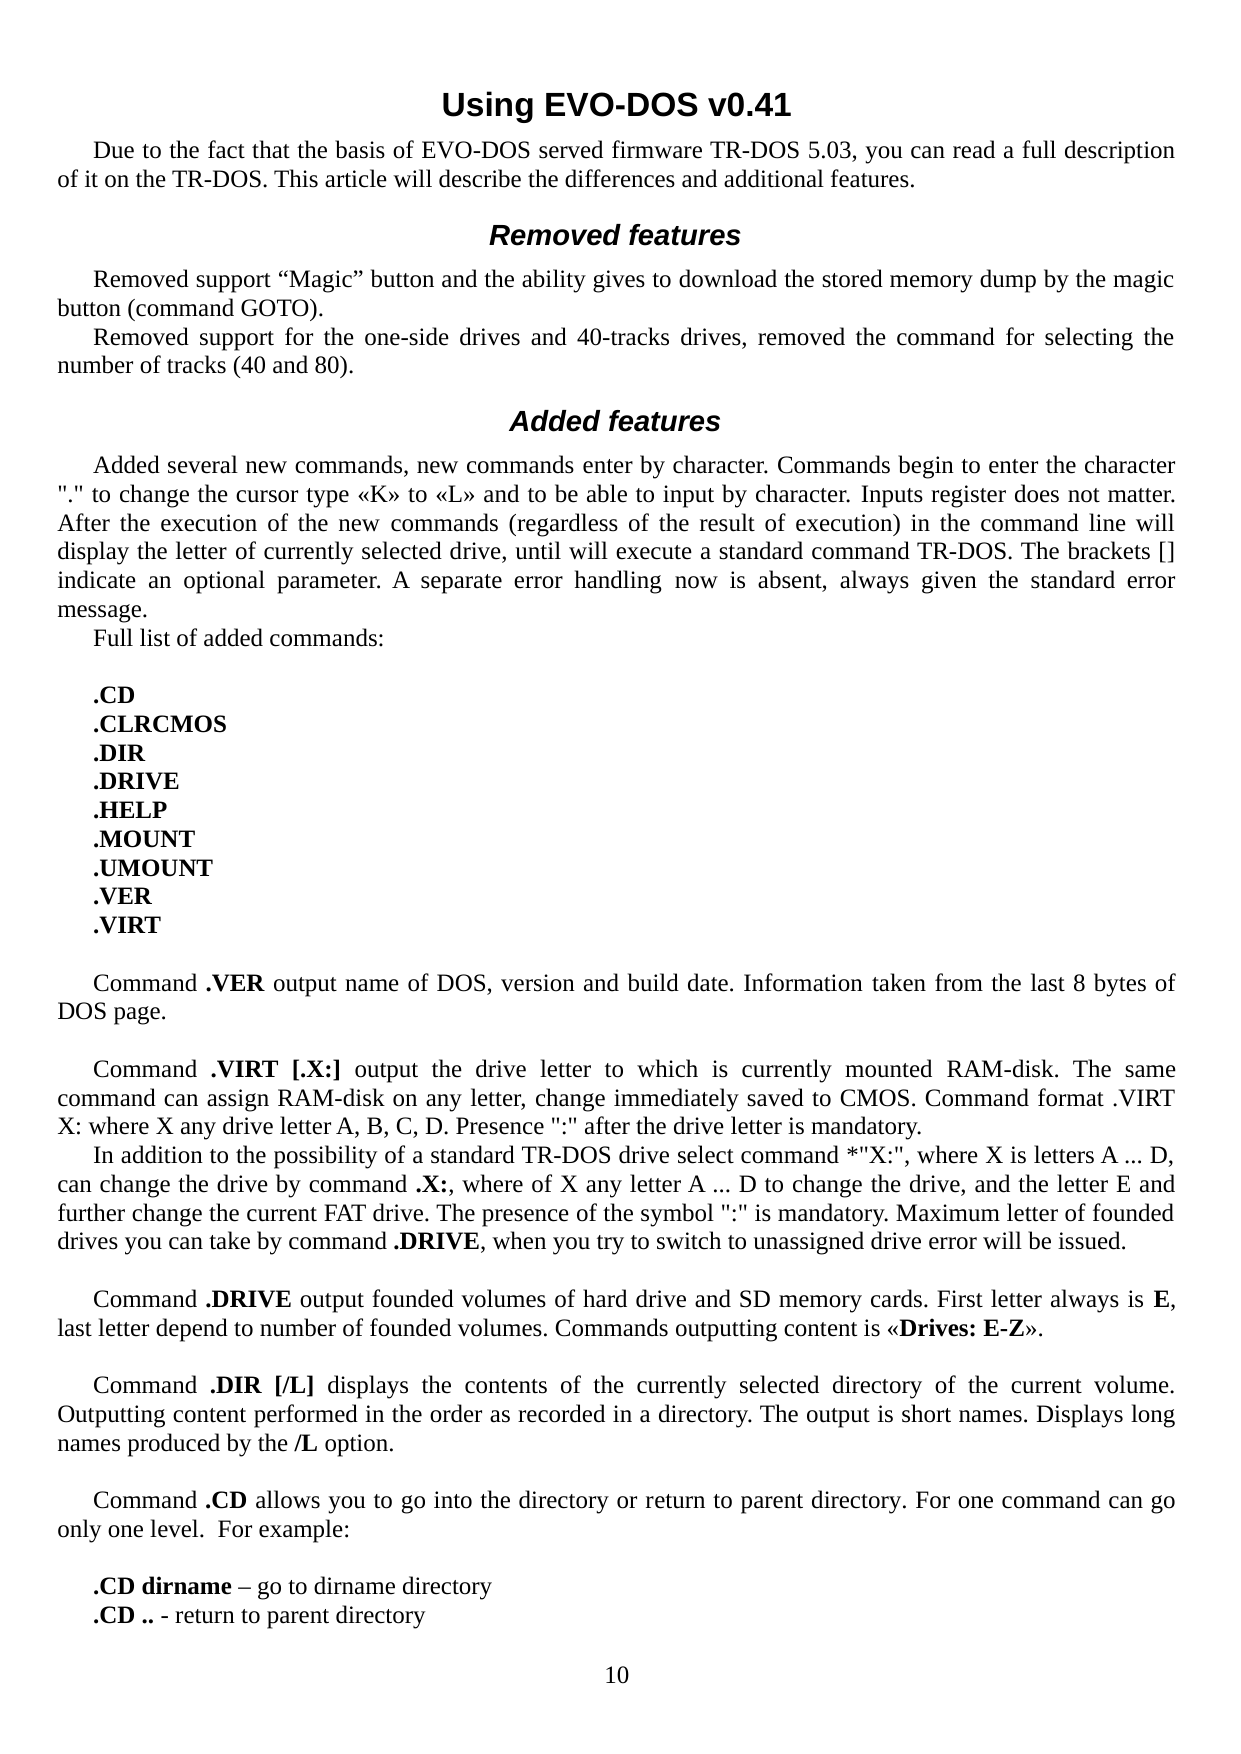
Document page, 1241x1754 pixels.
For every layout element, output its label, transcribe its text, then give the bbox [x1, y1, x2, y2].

text Full list of added commands: [57, 623, 1176, 651]
text Command .VER output name of DOS, version and build date. Information taken from the last 8 bytes of DOS page. [57, 968, 1176, 1025]
text .CD .. - return to parent directory [57, 1600, 1176, 1629]
text .CLRCMOS [57, 709, 1176, 738]
text .VER [57, 881, 1176, 910]
text Due to the fact that the basis of EVO-DOS served firmware TR-DOS 5.03, you can read a full description of it on the TR-DOS. This article will describe the differences and additional features. [57, 136, 1176, 193]
text .UMOUNT [57, 853, 1176, 881]
text Removed support for the one-side drives and 40-tracks drives, removed the command for selecting the number of tracks (40 and 80). [57, 322, 1176, 379]
text .VIRT [57, 910, 1176, 939]
subtitle Removed features [57, 218, 1176, 252]
text .MOUNT [57, 824, 1176, 853]
text Command .DIR [/L] displays the contents of the currently selected directory of the current volume. Outputting content performed in the order as recorded in a directory. The output is short names. Displays long names produced by the /L option. [57, 1370, 1176, 1456]
text .CD [57, 680, 1176, 709]
text Command .VIRT [.X:] output the drive letter to which is currently mounted RAM-disk. The same command can assign RAM-disk on any letter, change immediately saved to CMOS. Command format .VIRT X: where X any drive letter A, B, C, D. Presence ":" after the drive letter is mandatory. [57, 1054, 1176, 1140]
text .DIR [57, 738, 1176, 766]
text .CD dirname – go to dirname directory [57, 1571, 1176, 1600]
text .DRIVE [57, 766, 1176, 795]
subtitle Added features [57, 404, 1176, 438]
text Command .CD allows you to go into the directory or return to parent directory. For one command can go only one level. For example: [57, 1485, 1176, 1543]
text Added several new commands, new commands enter by character. Commands begin to enter the character "." to change the cursor type «K» to «L» and to be able to input by character. Inputs register does not matter. After the execution of the new commands (regardless of the result of execution) in the command line will display the letter of currently selected drive, until will execute a standard command TR-DOS. The brackets [] indicate an optional parameter. A separate error handling now is absent, always given the standard error message. [57, 450, 1176, 623]
text Removed support “Magic” button and the ability gives to download the stored memory dump by the magic button (command GOTO). [57, 264, 1176, 322]
text Command .DRIVE output founded volumes of hard drive and SD memory cards. First letter always is E, last letter depend to number of founded volumes. Commands outputting content is «Drives: E-Z». [57, 1284, 1176, 1341]
subtitle Using EVO-DOS v0.41 [57, 84, 1176, 123]
text .HELP [57, 795, 1176, 824]
text In addition to the possibility of a standard TR-DOS drive select command *"X:", where X is letters A ... D, can change the drive by command .X:, where of X any letter A ... D to change the drive, and the letter E and further change the current FAT drive. The presence of the symbol ":" is mandatory. Maximum letter of founded drives you can take by command .DRIVE, when you try to switch to unassigned drive error will be issued. [57, 1140, 1176, 1255]
